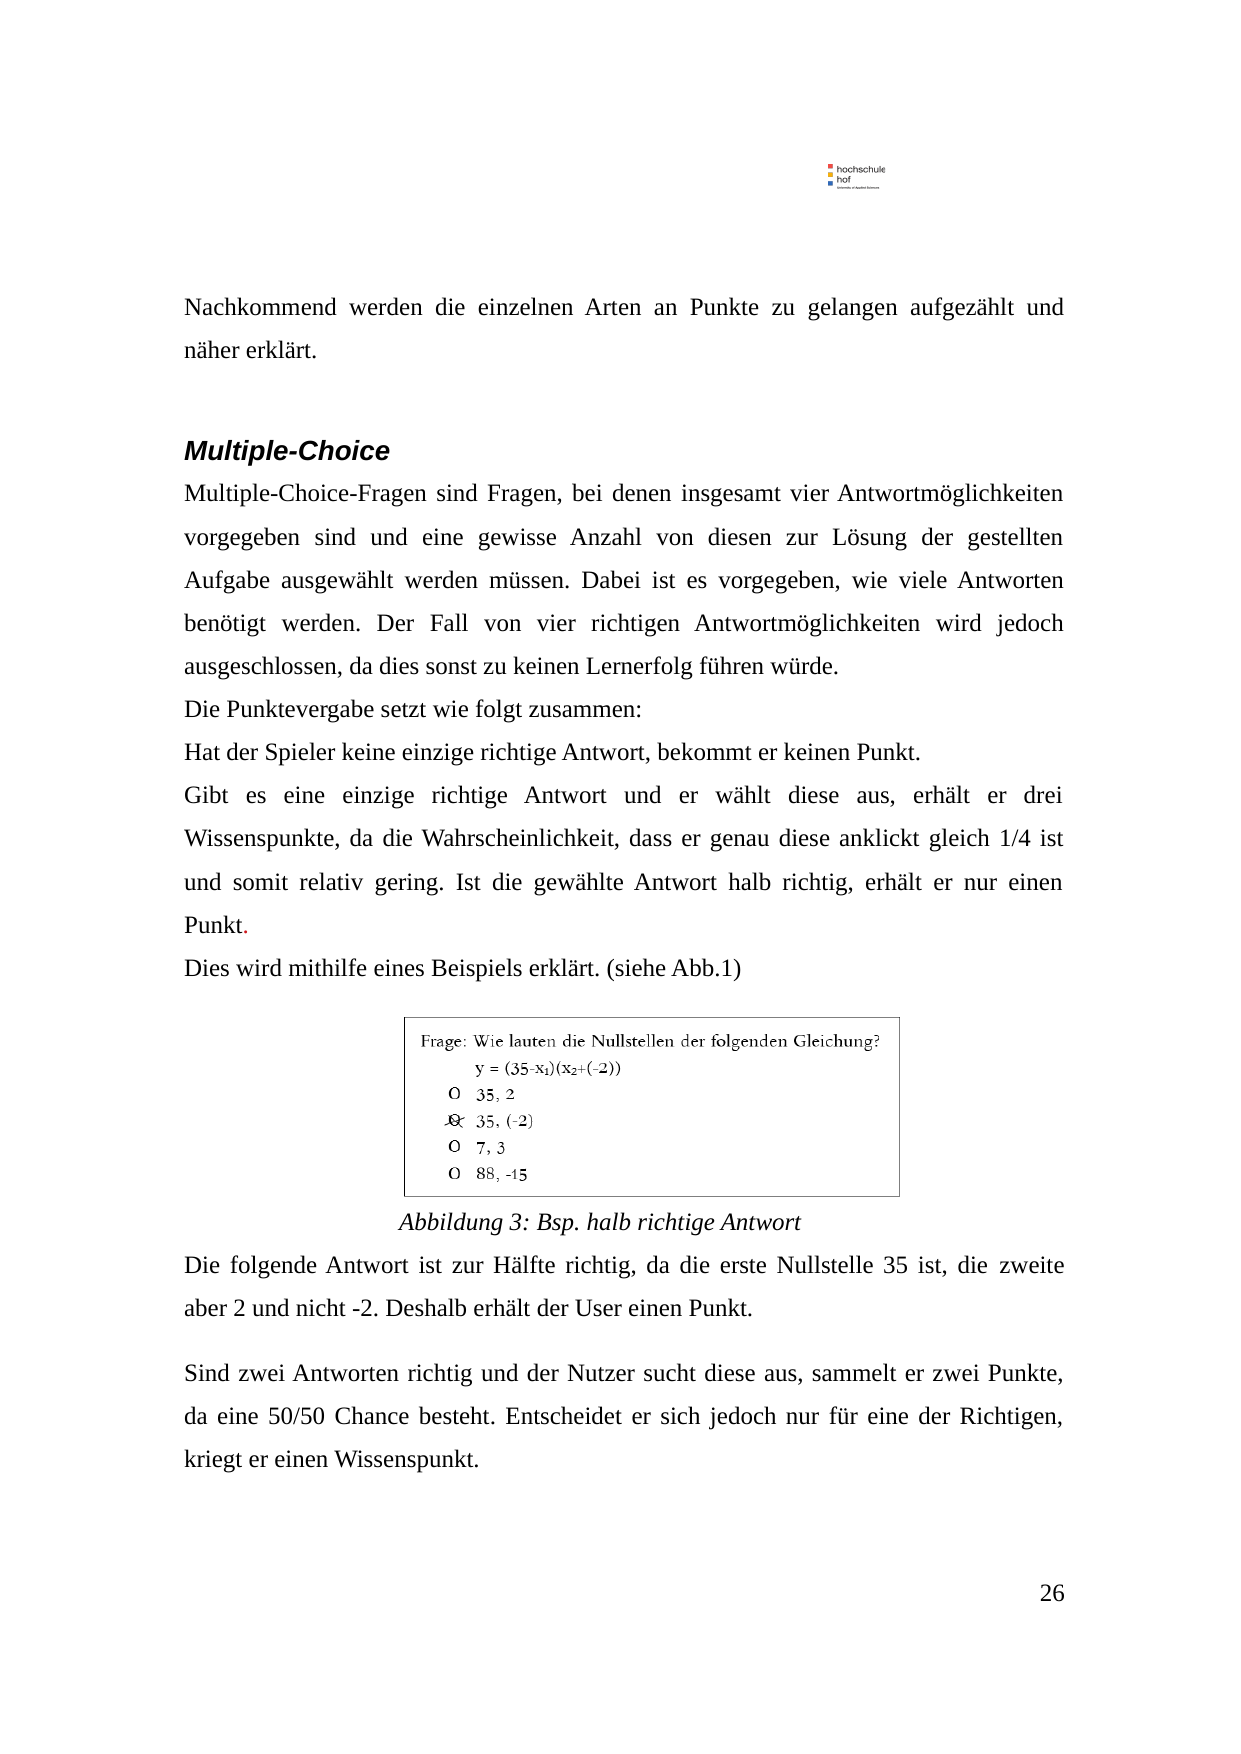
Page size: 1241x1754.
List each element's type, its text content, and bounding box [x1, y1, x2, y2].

text Hat der Spieler keine einzige richtige Antwort, bekommt er keinen Punkt. [184, 737, 1064, 766]
picture [398, 1012, 905, 1202]
text Die folgende Antwort ist zur Hälfte richtig, da die erste Nullstelle 35 ist, die zweite aber 2 und nicht -2. Deshalb erhält der User einen Punkt. [184, 996, 1064, 1322]
subtitle Multiple-Choice [184, 434, 1064, 466]
text Die Punktevergabe setzt wie folgt zusammen: [184, 694, 1064, 723]
picture [828, 164, 886, 189]
text Abbildung 3: Bsp. halb richtige Antwort [399, 1202, 904, 1235]
text Nachkommend werden die einzelnen Arten an Punkte zu gelangen aufgezählt und näher erklärt. [184, 292, 1064, 364]
text Dies wird mithilfe eines Beispiels erklärt. (siehe Abb.1) [184, 953, 1064, 982]
text Multiple-Choice-Fragen sind Fragen, bei denen insgesamt vier Antwortmöglichkeiten vorgegeben sind und eine gewisse Anzahl von diesen zur Lösung der gestellten Aufgabe ausgewählt werden müssen. Dabei ist es vorgegeben, wie viele Antworten benötigt werden. Der Fall von vier richtigen Antwortmöglichkeiten wird jedoch ausgeschlossen, da dies sonst zu keinen Lernerfolg führen würde. [184, 478, 1064, 680]
text Sind zwei Antworten richtig und der Nutzer sucht diese aus, sammelt er zwei Punkte, da eine 50/50 Chance besteht. Entscheidet er sich jedoch nur für eine der Richtigen, kriegt er einen Wissenspunkt. [184, 1358, 1064, 1473]
text Gibt es eine einzige richtige Antwort und er wählt diese aus, erhält er drei Wissenspunkte, da die Wahrscheinlichkeit, dass er genau diese anklickt gleich 1/4 ist und somit relativ gering. Ist die gewählte Antwort halb richtig, erhält er nur einen Punkt. [184, 780, 1064, 938]
